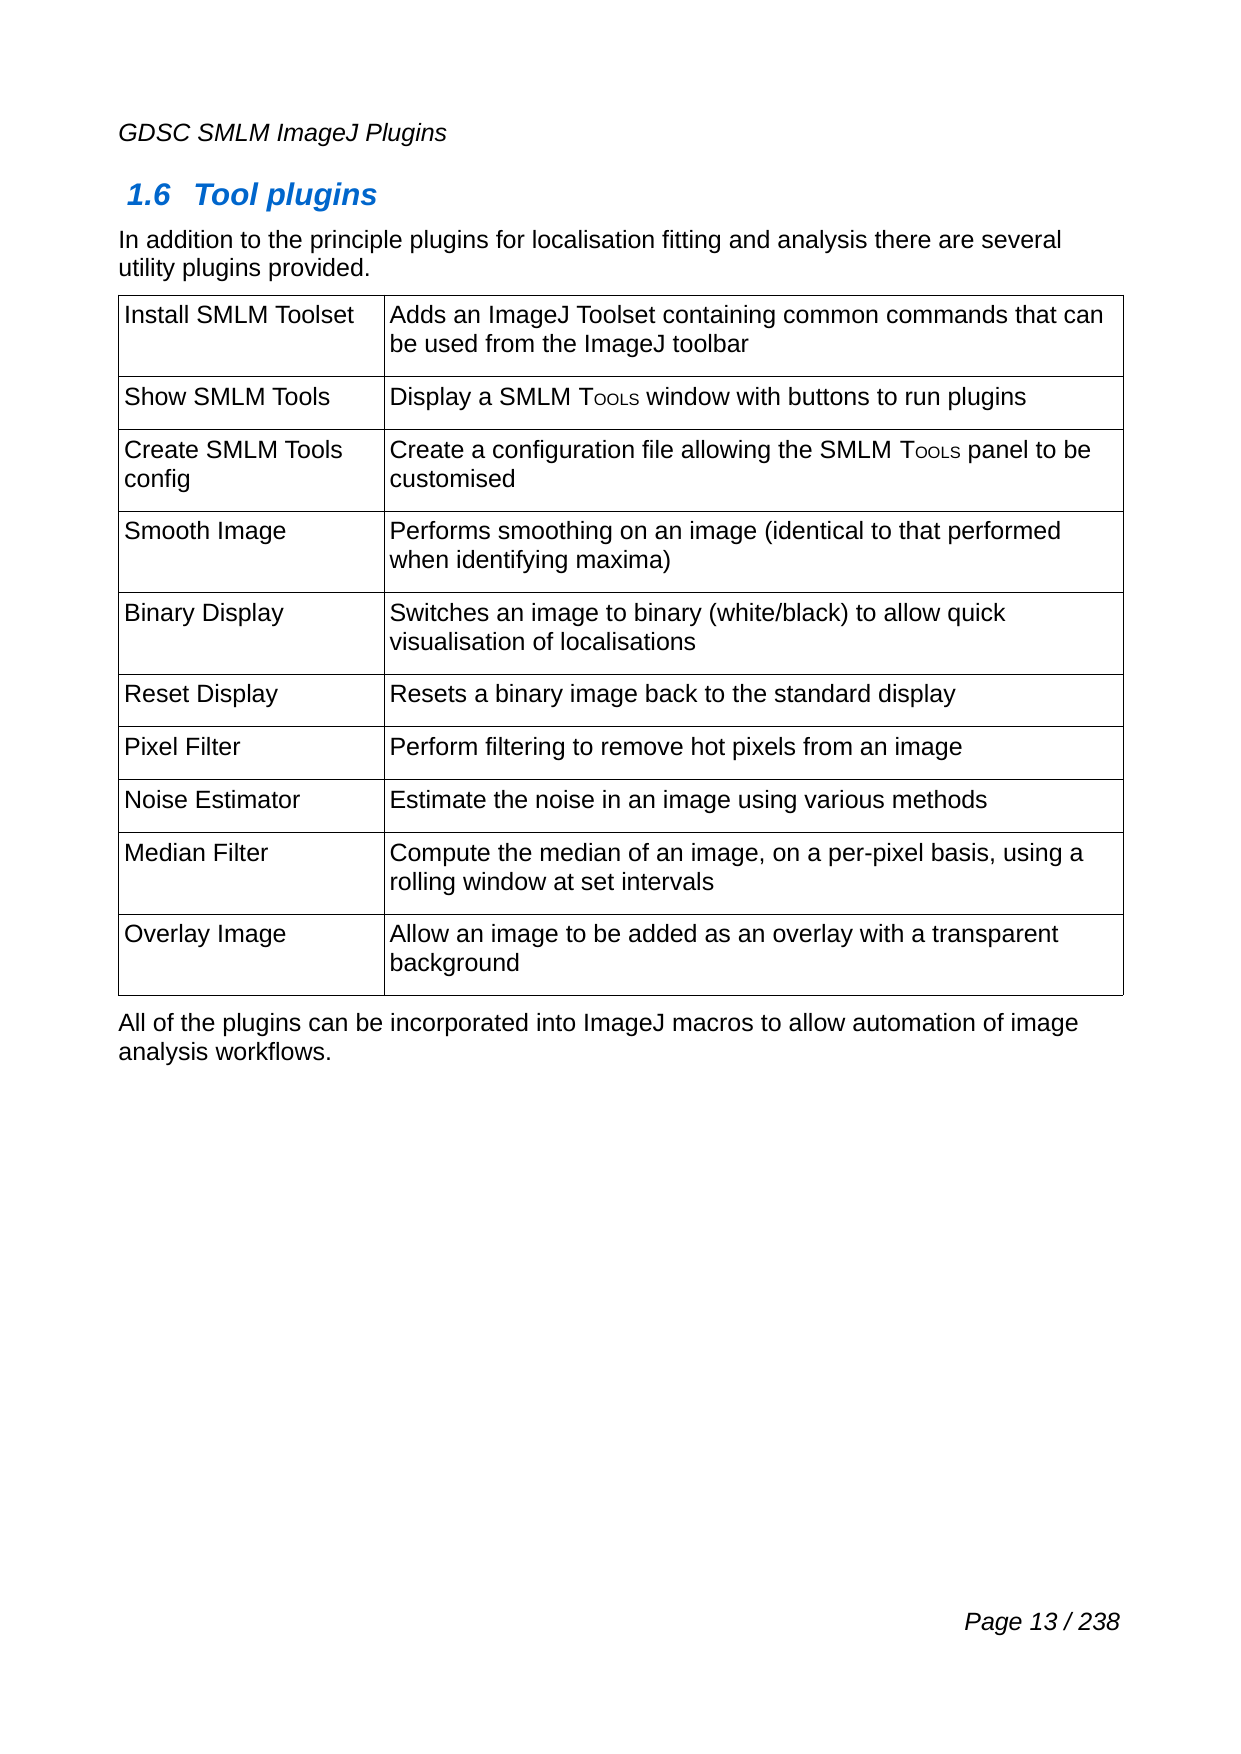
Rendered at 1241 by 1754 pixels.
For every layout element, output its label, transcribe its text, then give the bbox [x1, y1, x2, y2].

table_cell Binary Display [119, 593, 384, 674]
table_cell Reset Display [119, 675, 384, 726]
table_cell Overlay Image [119, 915, 384, 995]
table_cell Create a configuration file allowing the SMLM Tools panel to be customised [385, 430, 1123, 511]
table_cell Pixel Filter [119, 727, 384, 779]
text In addition to the principle plugins for localisation fitting and analysis there are several utility plugins provided. [118, 225, 1122, 282]
table_cell Allow an image to be added as an overlay with a transparent background [385, 915, 1123, 995]
table_cell Smooth Image [119, 512, 384, 592]
table_header Adds an ImageJ Toolset containing common commands that can be used from the ImageJ toolbar [385, 296, 1123, 376]
table_header Install SMLM Toolset [119, 296, 384, 376]
subtitle Tool plugins [118, 176, 1122, 212]
table_cell Noise Estimator [119, 780, 384, 832]
text All of the plugins can be incorporated into ImageJ macros to allow automation of image analysis workflows. [118, 1008, 1122, 1065]
table_cell Performs smoothing on an image (identical to that performed when identifying maxima) [385, 512, 1123, 592]
table_cell Median Filter [119, 833, 384, 914]
table_cell Perform filtering to remove hot pixels from an image [385, 727, 1123, 779]
table_cell Display a SMLM Tools window with buttons to run plugins [385, 377, 1123, 429]
table_cell Show SMLM Tools [119, 377, 384, 429]
table_cell Estimate the noise in an image using various methods [385, 780, 1123, 832]
table_cell Compute the median of an image, on a per-pixel basis, using a rolling window at set intervals [385, 833, 1123, 914]
table_cell Resets a binary image back to the standard display [385, 675, 1123, 726]
table_cell Create SMLM Tools config [119, 430, 384, 511]
table_cell Switches an image to binary (white/black) to allow quick visualisation of localisations [385, 593, 1123, 674]
